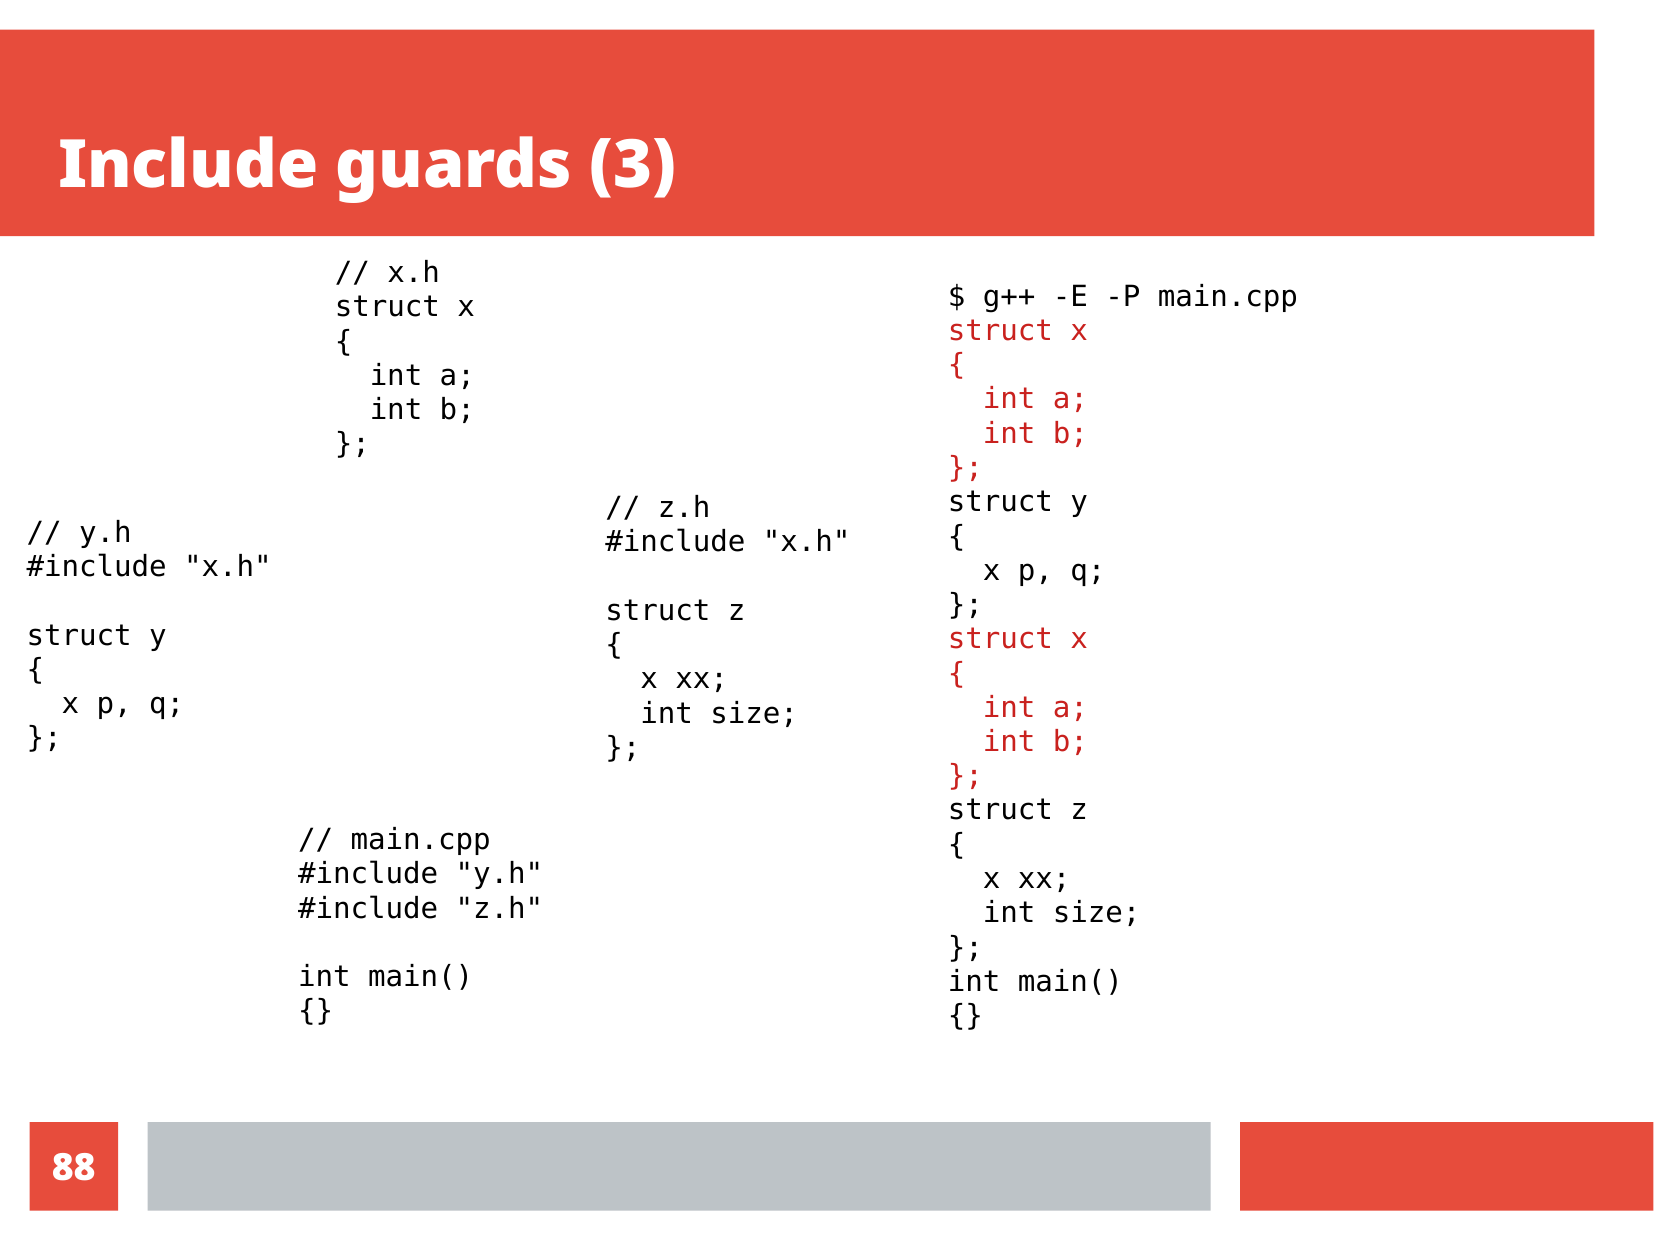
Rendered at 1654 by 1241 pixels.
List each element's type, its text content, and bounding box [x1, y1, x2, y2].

text_box // y.h #include "x.h" struct y { x p, q; }; [11, 507, 404, 871]
title Include guards (3) [58, 59, 1594, 207]
text_box // x.h struct x { int a; int b; }; [320, 248, 626, 544]
text_box // main.cpp #include "y.h" #include "z.h" int main() {} [283, 814, 829, 1111]
text_box // z.h #include "x.h" struct z { x xx; int size; }; [590, 483, 933, 934]
text_box $ g++ -E -P main.cpp struct x { int a; int b; }; struct y { x p, q; }; struct x { int a; int b; }; struct z { x xx; int size; }; int main() {} [933, 271, 1644, 1041]
